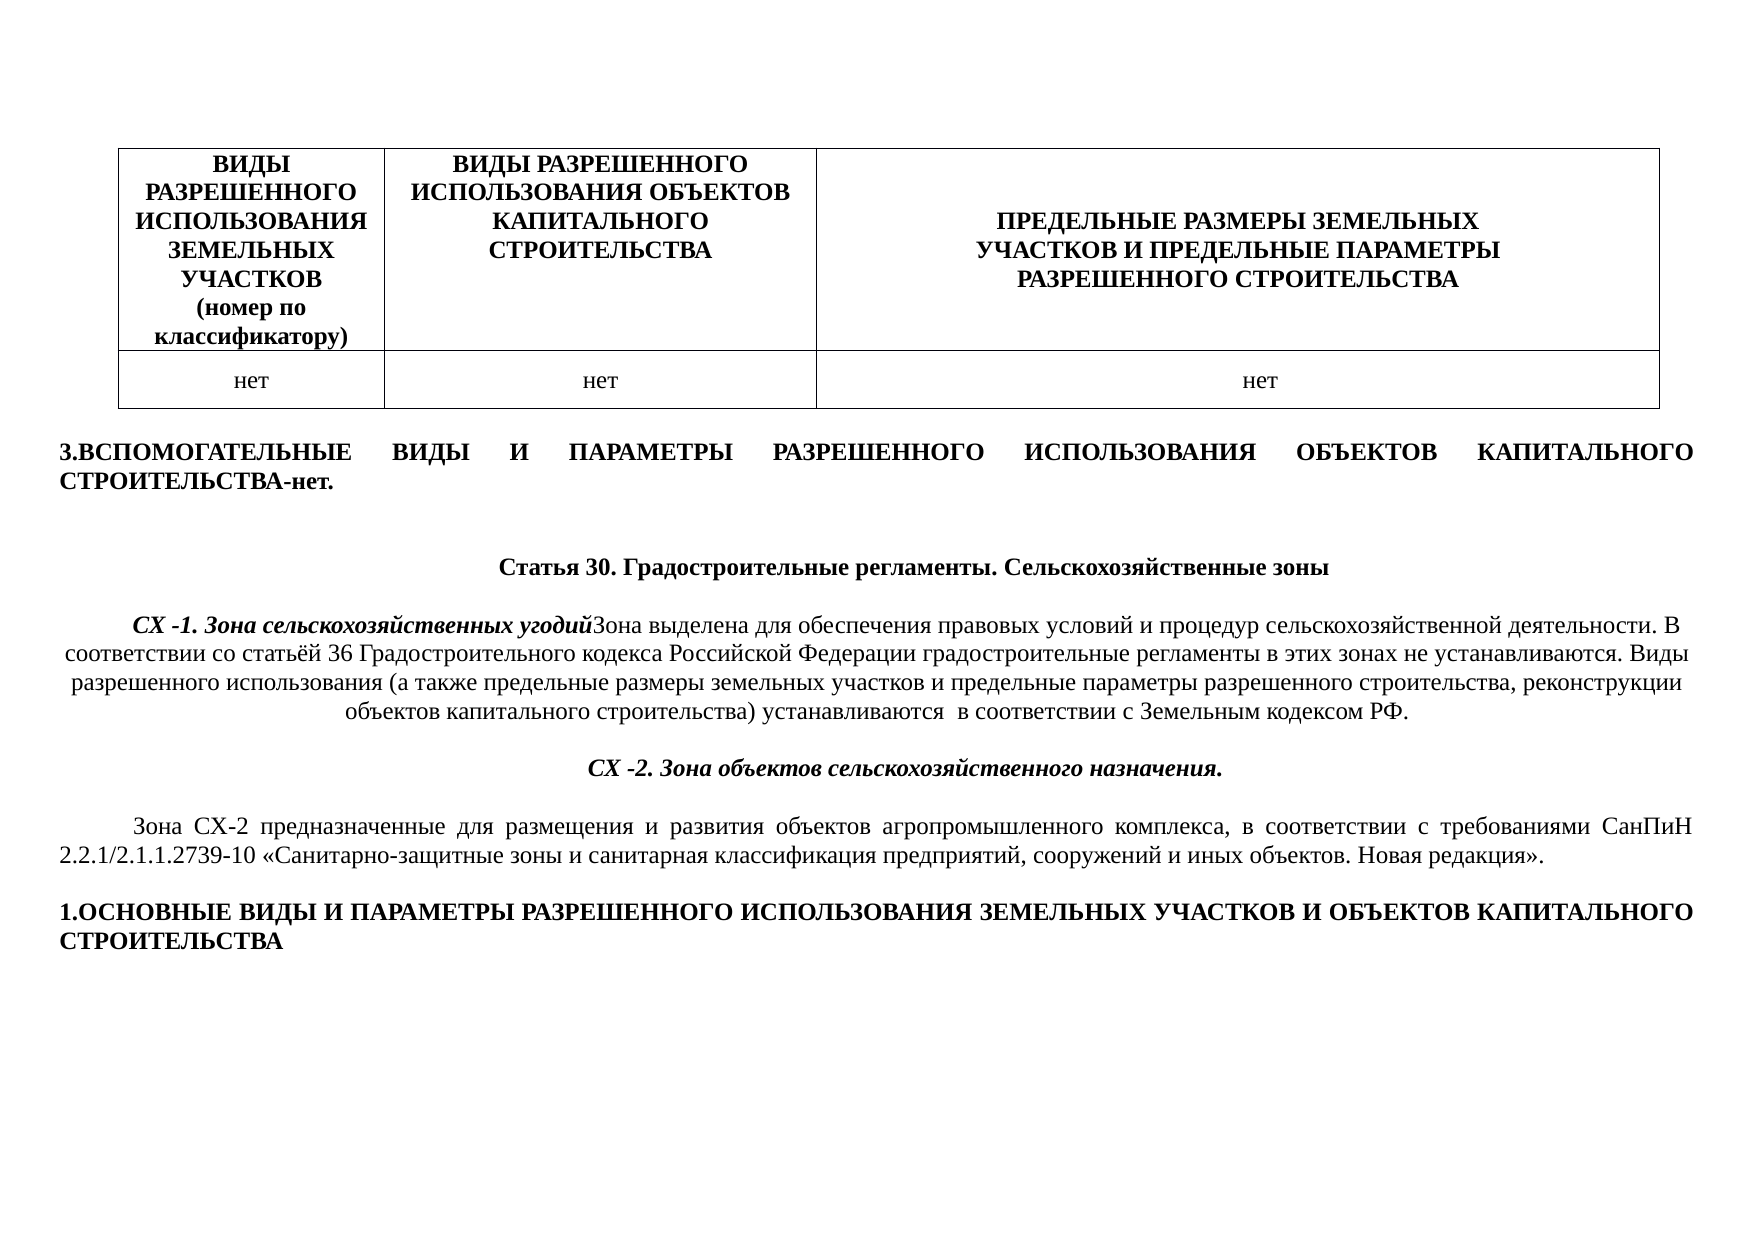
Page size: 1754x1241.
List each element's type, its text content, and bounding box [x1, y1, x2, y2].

table_cell нет [119, 351, 384, 407]
text Статья 30. Градостроительные регламенты. Сельскохозяйственные зоны [59, 552, 1695, 581]
table_header ВИДЫ РАЗРЕШЕННОГО ИСПОЛЬЗОВАНИЯ ЗЕМЕЛЬНЫХ УЧАСТКОВ (номер по классификатору) [119, 149, 384, 350]
list ОСНОВНЫЕ ВИДЫ И ПАРАМЕТРЫ РАЗРЕШЕННОГО ИСПОЛЬЗОВАНИЯ ЗЕМЕЛЬНЫХ УЧАСТКОВ И ОБЪЕКТОВ КАПИТАЛЬНОГО СТРОИТЕЛЬСТВА [59, 897, 1695, 955]
table_cell нет [817, 351, 1659, 407]
table_header ПРЕДЕЛЬНЫЕ РАЗМЕРЫ ЗЕМЕЛЬНЫХ УЧАСТКОВ И ПРЕДЕЛЬНЫЕ ПАРАМЕТРЫ РАЗРЕШЕННОГО СТРОИТЕЛЬСТВА [817, 149, 1659, 350]
list ВСПОМОГАТЕЛЬНЫЕ ВИДЫ И ПАРАМЕТРЫ РАЗРЕШЕННОГО ИСПОЛЬЗОВАНИЯ ОБЪЕКТОВ КАПИТАЛЬНОГО СТРОИТЕЛЬСТВА-нет. [59, 437, 1695, 495]
text СХ -1. Зона сельскохозяйственных угодийЗона выделена для обеспечения правовых условий и процедур сельскохозяйственной деятельности. В соответствии со статьёй 36 Градостроительного кодекса Российской Федерации градостроительные регламенты в этих зонах не устанавливаются. Виды разрешенного использования (а также предельные размеры земельных участков и предельные параметры разрешенного строительства, реконструкции объектов капитального строительства) устанавливаются в соответствии с Земельным кодексом РФ. [59, 610, 1695, 725]
text Зона СХ-2 предназначенные для размещения и развития объектов агропромышленного комплекса, в соответствии с требованиями СанПиН 2.2.1/2.1.1.2739-10 «Санитарно-защитные зоны и санитарная классификация предприятий, сооружений и иных объектов. Новая редакция». [59, 811, 1695, 868]
table_cell нет [385, 351, 816, 407]
text СХ -2. Зона объектов сельскохозяйственного назначения. [59, 753, 1695, 782]
table_header ВИДЫ РАЗРЕШЕННОГО ИСПОЛЬЗОВАНИЯ ОБЪЕКТОВ КАПИТАЛЬНОГО СТРОИТЕЛЬСТВА [385, 149, 816, 350]
